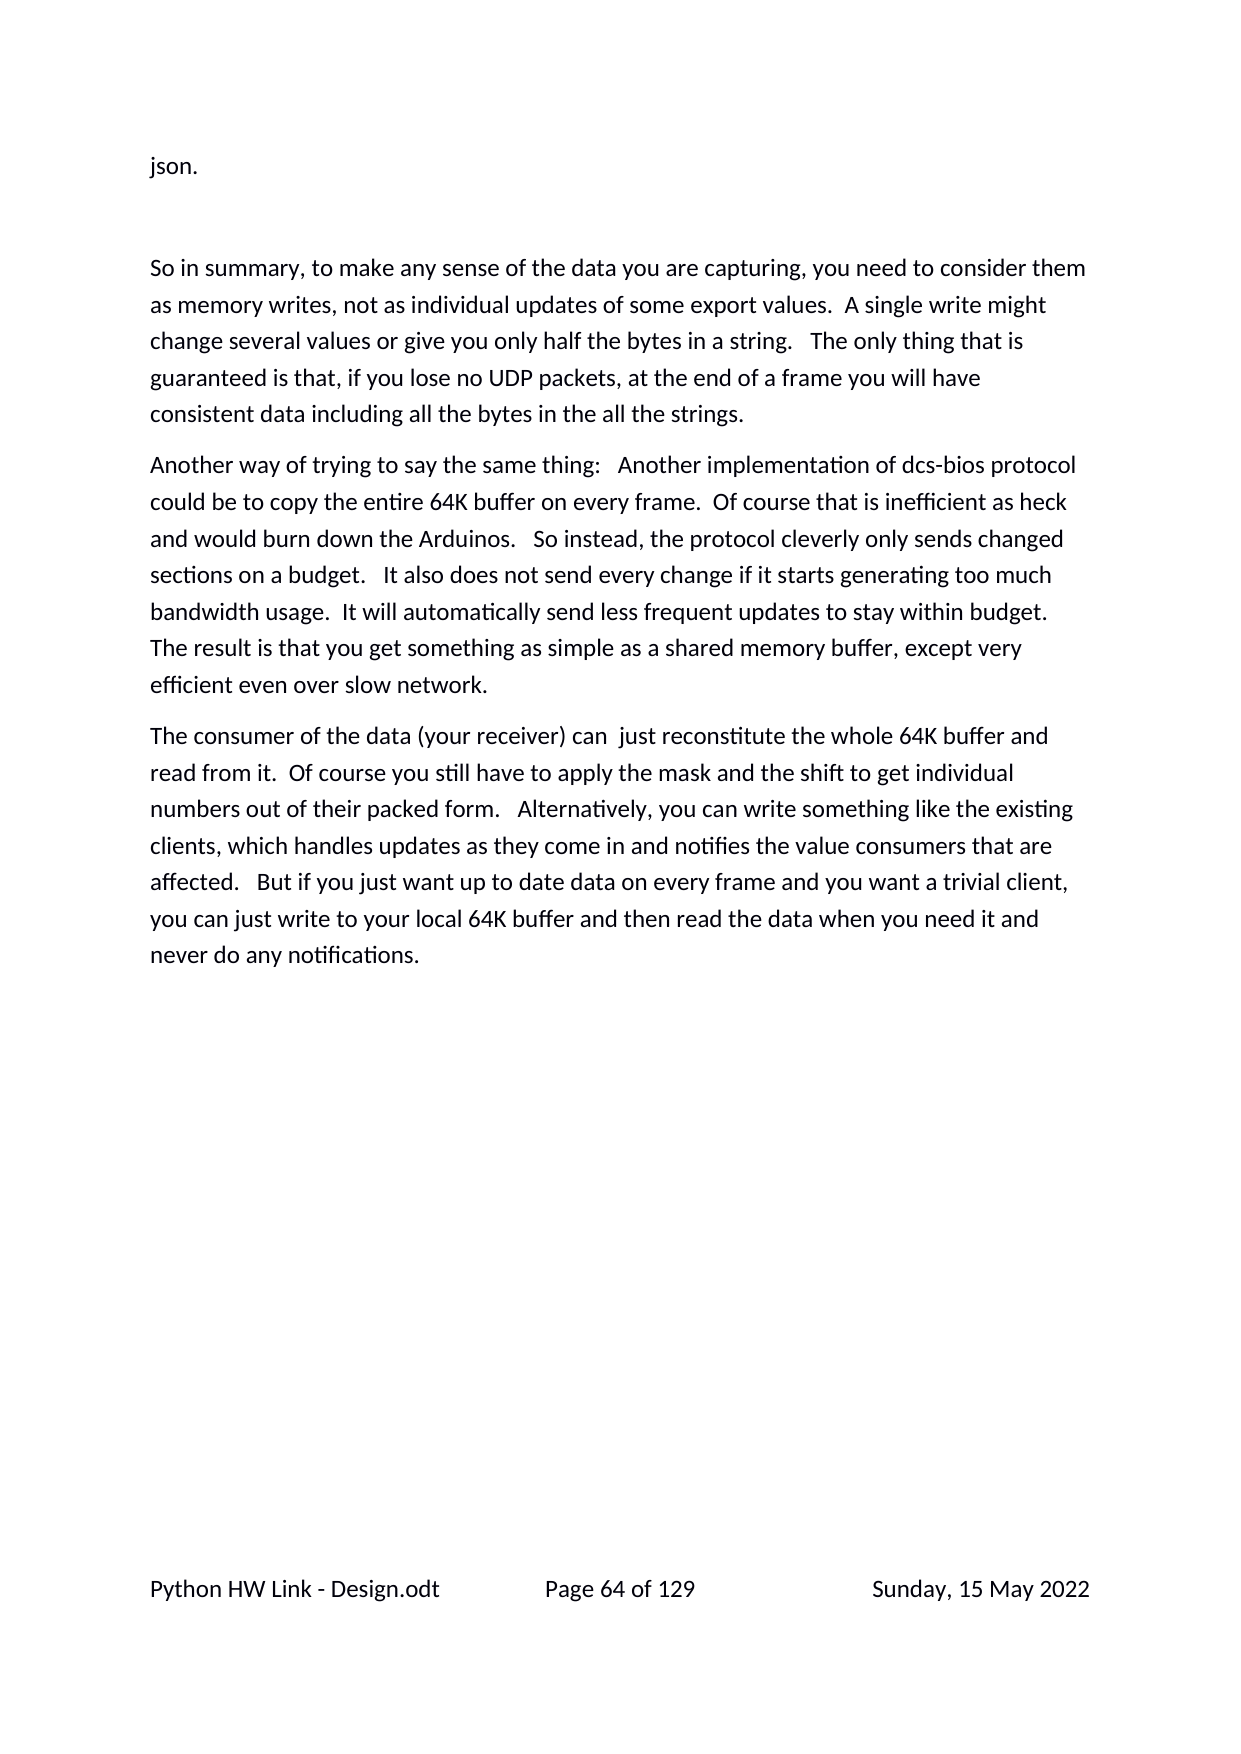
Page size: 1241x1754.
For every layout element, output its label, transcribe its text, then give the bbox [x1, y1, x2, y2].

text Another way of trying to say the same thing: Another implementation of dcs-bios protocol could be to copy the entire 64K buffer on every frame. Of course that is inefficient as heck and would burn down the Arduinos. So instead, the protocol cleverly only sends changed sections on a budget. It also does not send every change if it starts generating too much bandwidth usage. It will automatically send less frequent updates to stay within budget. The result is that you get something as simple as a shared memory buffer, except very efficient even over slow network. [150, 450, 1090, 699]
text The consumer of the data (your receiver) can just reconstitute the whole 64K buffer and read from it. Of course you still have to apply the mask and the shift to get individual numbers out of their packed form. Alternatively, you can write something like the existing clients, which handles updates as they come in and notifies the value consumers that are affected. But if you just want up to date data on every frame and you want a trivial client, you can just write to your local 64K buffer and then read the data when you need it and never do any notifications. [150, 720, 1090, 970]
text json. [150, 150, 1090, 181]
text So in summary, to make any sense of the data you are capturing, you need to consider them as memory writes, not as individual updates of some export values. A single write might change several values or give you only half the bytes in a string. The only thing that is guaranteed is that, if you lose no UDP packets, at the end of a frame you will have consistent data including all the bytes in the all the strings. [150, 252, 1090, 429]
